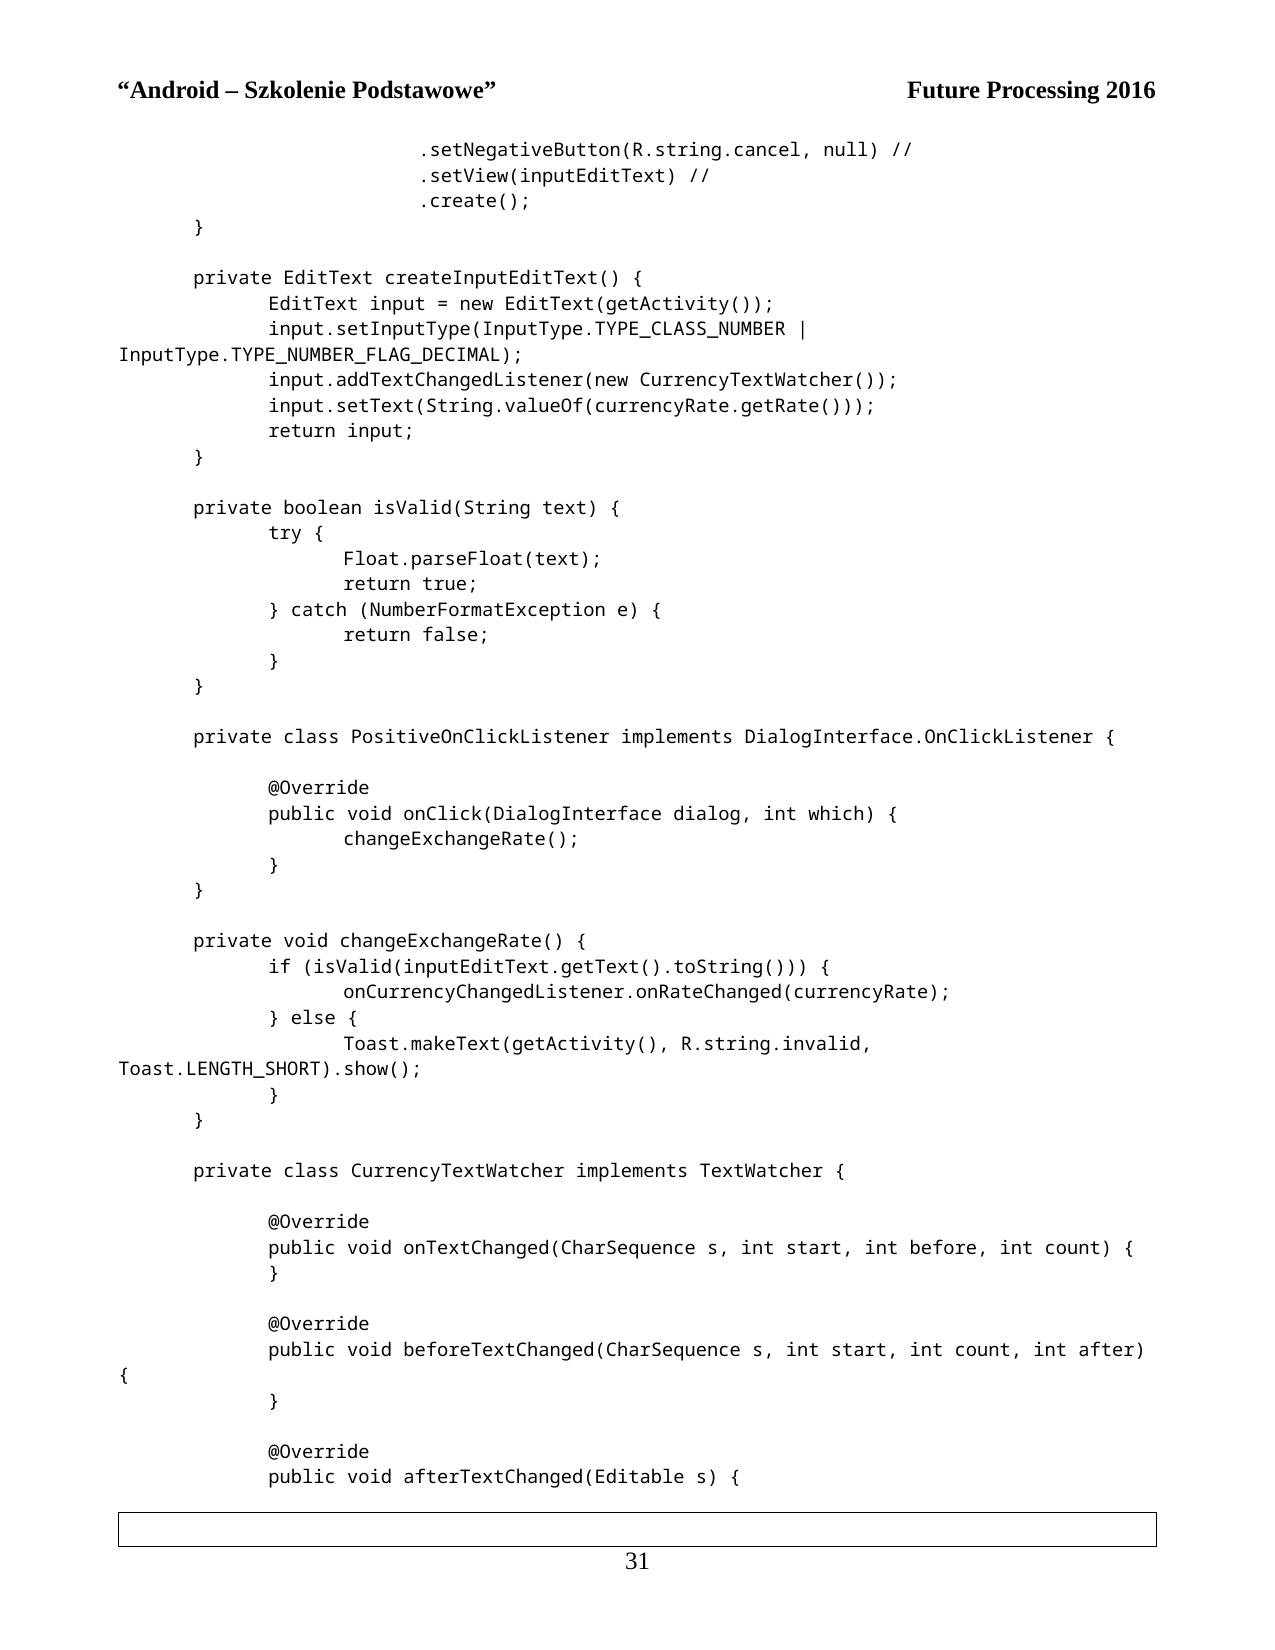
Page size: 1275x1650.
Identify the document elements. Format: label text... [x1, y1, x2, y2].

text public void onTextChanged(CharSequence s, int start, int before, int count) { [118, 1234, 1157, 1259]
text EditText input = new EditText(getActivity()); [118, 290, 1157, 315]
text } catch (NumberFormatException e) { [118, 596, 1157, 622]
text .setView(inputEditText) // [118, 162, 1157, 188]
text @Override [118, 775, 1157, 800]
text input.addTextChangedListener(new CurrencyTextWatcher()); [118, 366, 1157, 392]
text } [118, 213, 1157, 239]
text } [118, 673, 1157, 698]
text private class PositiveOnClickListener implements DialogInterface.OnClickListener { [118, 724, 1157, 749]
text } [118, 877, 1157, 902]
text private void changeExchangeRate() { [118, 928, 1157, 953]
text private class CurrencyTextWatcher implements TextWatcher { [118, 1157, 1157, 1183]
text .create(); [118, 188, 1157, 213]
text public void beforeTextChanged(CharSequence s, int start, int count, int after) { [118, 1336, 1157, 1387]
text Toast.makeText(getActivity(), R.string.invalid, Toast.LENGTH_SHORT).show(); [118, 1030, 1157, 1081]
text } [118, 647, 1157, 673]
text changeExchangeRate(); [118, 826, 1157, 851]
text return true; [118, 571, 1157, 596]
text try { [118, 519, 1157, 545]
text @Override [118, 1208, 1157, 1234]
text @Override [118, 1438, 1157, 1464]
text private boolean isValid(String text) { [118, 494, 1157, 519]
text input.setInputType(InputType.TYPE_CLASS_NUMBER | InputType.TYPE_NUMBER_FLAG_DECIMAL); [118, 315, 1157, 366]
text } [118, 1259, 1157, 1285]
text return false; [118, 622, 1157, 647]
text input.setText(String.valueOf(currencyRate.getRate())); [118, 392, 1157, 417]
text @Override [118, 1311, 1157, 1336]
text public void afterTextChanged(Editable s) { [118, 1464, 1157, 1489]
text } [118, 1106, 1157, 1132]
text Float.parseFloat(text); [118, 545, 1157, 571]
text } [118, 1081, 1157, 1106]
text return input; [118, 417, 1157, 443]
text private EditText createInputEditText() { [118, 264, 1157, 290]
text } [118, 443, 1157, 468]
text public void onClick(DialogInterface dialog, int which) { [118, 800, 1157, 826]
text if (isValid(inputEditText.getText().toString())) { [118, 953, 1157, 979]
text } [118, 851, 1157, 877]
text .setNegativeButton(R.string.cancel, null) // [118, 137, 1157, 162]
text } [118, 1387, 1157, 1413]
text onCurrencyChangedListener.onRateChanged(currencyRate); [118, 979, 1157, 1004]
text } else { [118, 1004, 1157, 1030]
